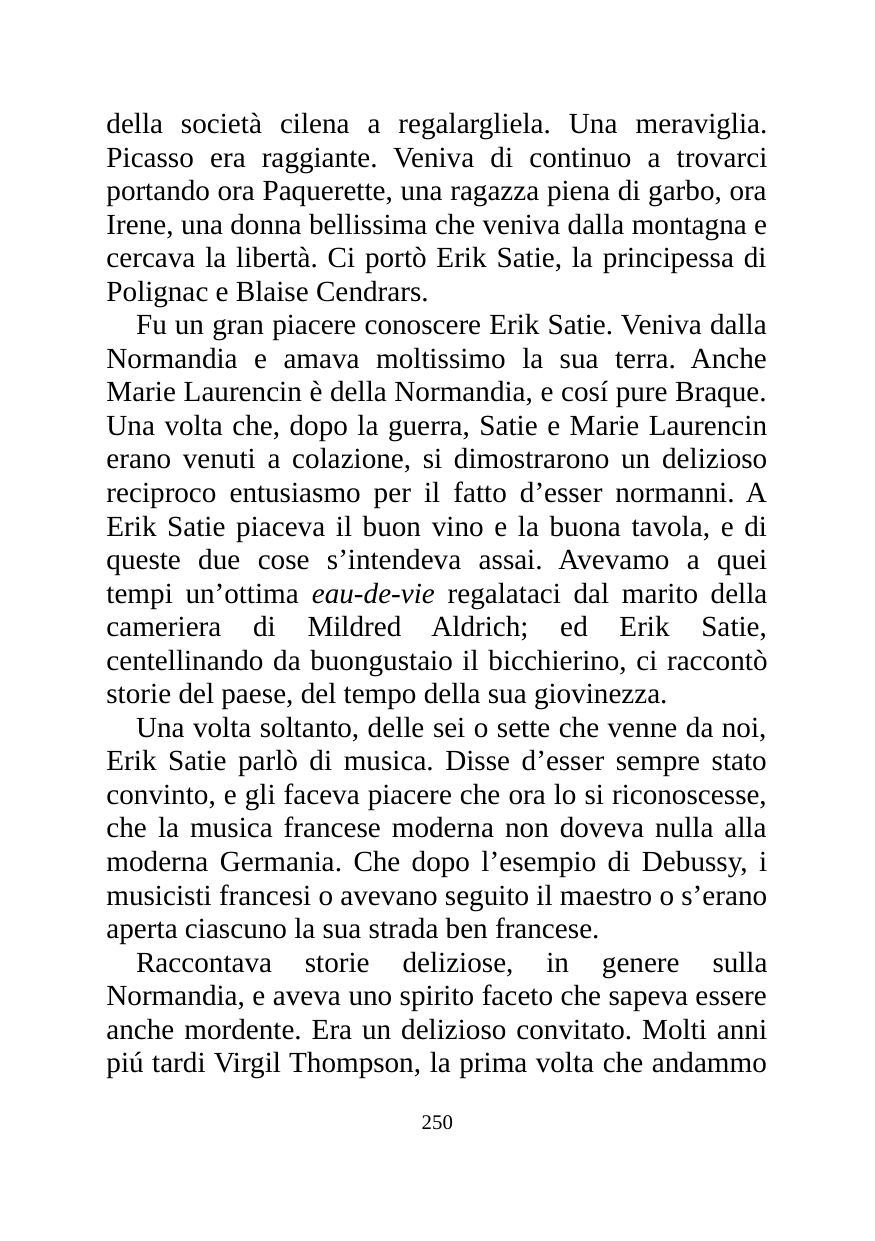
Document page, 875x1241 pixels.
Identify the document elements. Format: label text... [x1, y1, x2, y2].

text Raccontava storie deliziose, in genere sulla Normandia, e aveva uno spirito faceto che sapeva essere anche mordente. Era un delizioso convitato. Molti anni piú tardi Virgil Thompson, la prima volta che andammo [106, 945, 768, 1079]
text Fu un gran piacere conoscere Erik Satie. Veniva dalla Normandia e amava moltissimo la sua terra. Anche Marie Laurencin è della Normandia, e cosí pure Braque. Una volta che, dopo la guerra, Satie e Marie Laurencin erano venuti a colazione, si dimostrarono un delizioso reciproco entusiasmo per il fatto d’esser normanni. A Erik Satie piaceva il buon vino e la buona tavola, e di queste due cose s’intendeva assai. Avevamo a quei tempi un’ottima eau-de-vie regalataci dal marito della cameriera di Mildred Aldrich; ed Erik Satie, centellinando da buongustaio il bicchierino, ci raccontò storie del paese, del tempo della sua giovinezza. [106, 307, 768, 710]
text Una volta soltanto, delle sei o sette che venne da noi, Erik Satie parlò di musica. Disse d’esser sempre stato convinto, e gli faceva piacere che ora lo si riconoscesse, che la musica francese moderna non doveva nulla alla moderna Germania. Che dopo l’esempio di Debussy, i musicisti francesi o avevano seguito il maestro o s’erano aperta ciascuno la sua strada ben francese. [106, 710, 768, 945]
text della società cilena a regalargliela. Una meraviglia. Picasso era raggiante. Veniva di continuo a trovarci portando ora Paquerette, una ragazza piena di garbo, ora Irene, una donna bellissima che veniva dalla montagna e cercava la libertà. Ci portò Erik Satie, la principessa di Polignac e Blaise Cendrars. [106, 106, 768, 307]
